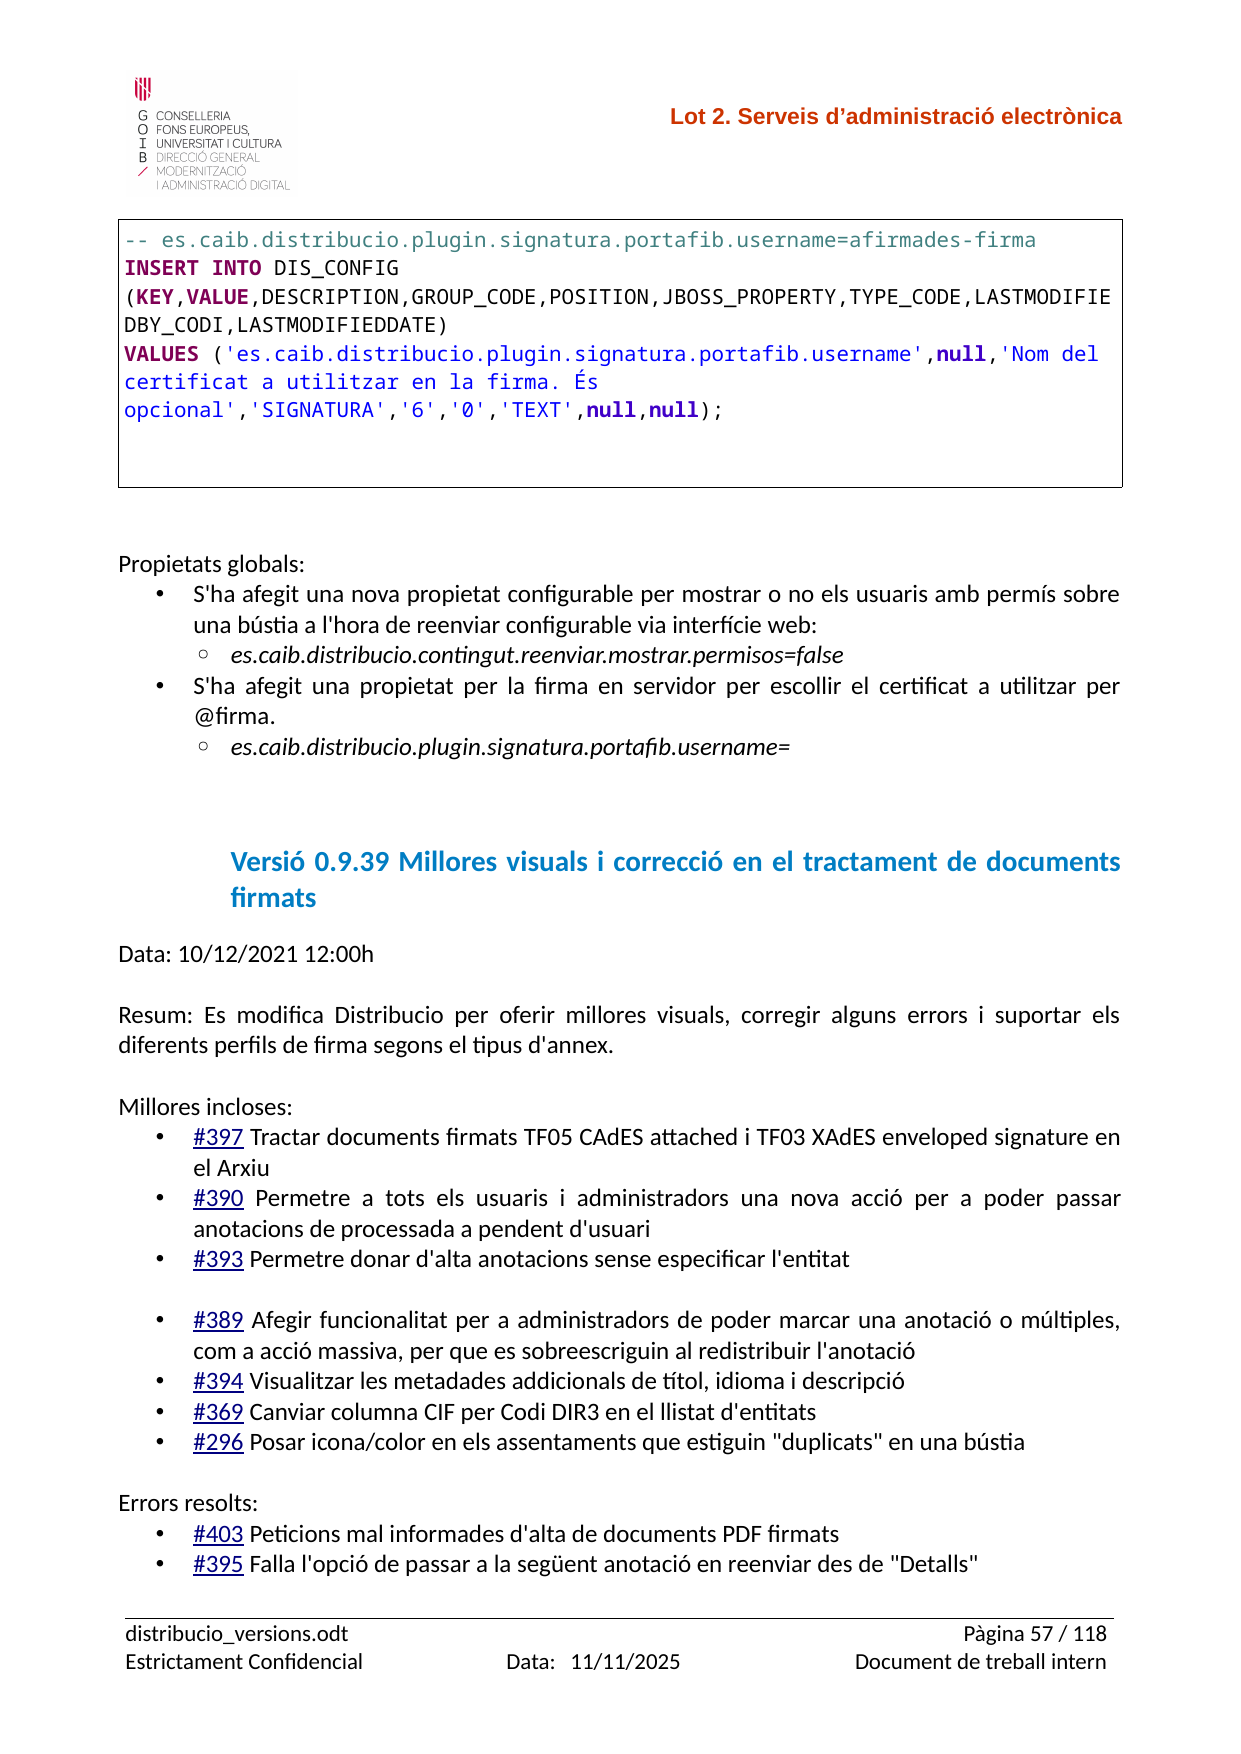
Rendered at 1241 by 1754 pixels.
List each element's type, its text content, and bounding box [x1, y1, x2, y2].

list #369 Canviar columna CIF per Codi DIR3 en el llistat d'entitats [156, 1396, 1122, 1426]
table_header -- es.caib.distribucio.plugin.signatura.portafib.username=afirmades-firma INSERT INTO DIS_CONFIG (KEY,VALUE,DESCRIPTION,GROUP_CODE,POSITION,JBOSS_PROPERTY,TYPE_CODE,LASTMODIFIEDBY_CODI,LASTMODIFIEDDATE) VALUES ('es.caib.distribucio.plugin.signatura.portafib.username',null,'Nom del certificat a utilitzar en la firma. És opcional','SIGNATURA','6','0','TEXT',null,null); [119, 220, 1122, 487]
list #395 Falla l'opció de passar a la següent anotació en reenviar des de "Detalls" [156, 1548, 1122, 1579]
list #393 Permetre donar d'alta anotacions sense especificar l'entitat [156, 1243, 1122, 1274]
text Resum: Es modifica Distribucio per oferir millores visuals, corregir alguns errors i suportar els diferents perfils de firma segons el tipus d'annex. [118, 999, 1122, 1060]
list #394 Visualitzar les metadades addicionals de títol, idioma i descripció [156, 1365, 1122, 1396]
list S'ha afegit una propietat per la firma en servidor per escollir el certificat a utilitzar per @firma. [156, 670, 1122, 731]
list #390 Permetre a tots els usuaris i administradors una nova acció per a poder passar anotacions de processada a pendent d'usuari [156, 1182, 1122, 1243]
list #403 Peticions mal informades d'alta de documents PDF firmats [156, 1518, 1122, 1548]
list es.caib.distribucio.plugin.signatura.portafib.username= [193, 731, 1122, 761]
list #397 Tractar documents firmats TF05 CAdES attached i TF03 XAdES enveloped signature en el Arxiu [156, 1121, 1122, 1182]
text Propietats globals: [118, 548, 1122, 578]
text Errors resolts: [118, 1487, 1122, 1518]
list #389 Afegir funcionalitat per a administradors de poder marcar una anotació o múltiples, com a acció massiva, per que es sobreescriguin al redistribuir l'anotació [156, 1304, 1122, 1365]
list es.caib.distribucio.contingut.reenviar.mostrar.permisos=false [193, 639, 1122, 670]
text Data: 10/12/2021 12:00h [118, 938, 1122, 968]
subtitle Versió 0.9.39 Millores visuals i correcció en el tractament de documents firmats [153, 843, 1122, 914]
list S'ha afegit una nova propietat configurable per mostrar o no els usuaris amb permís sobre una bústia a l'hora de reenviar configurable via interfície web: [156, 578, 1122, 639]
list #296 Posar icona/color en els assentaments que estiguin "duplicats" en una bústia [156, 1426, 1122, 1457]
text Millores incloses: [118, 1091, 1122, 1121]
picture [126, 70, 299, 197]
